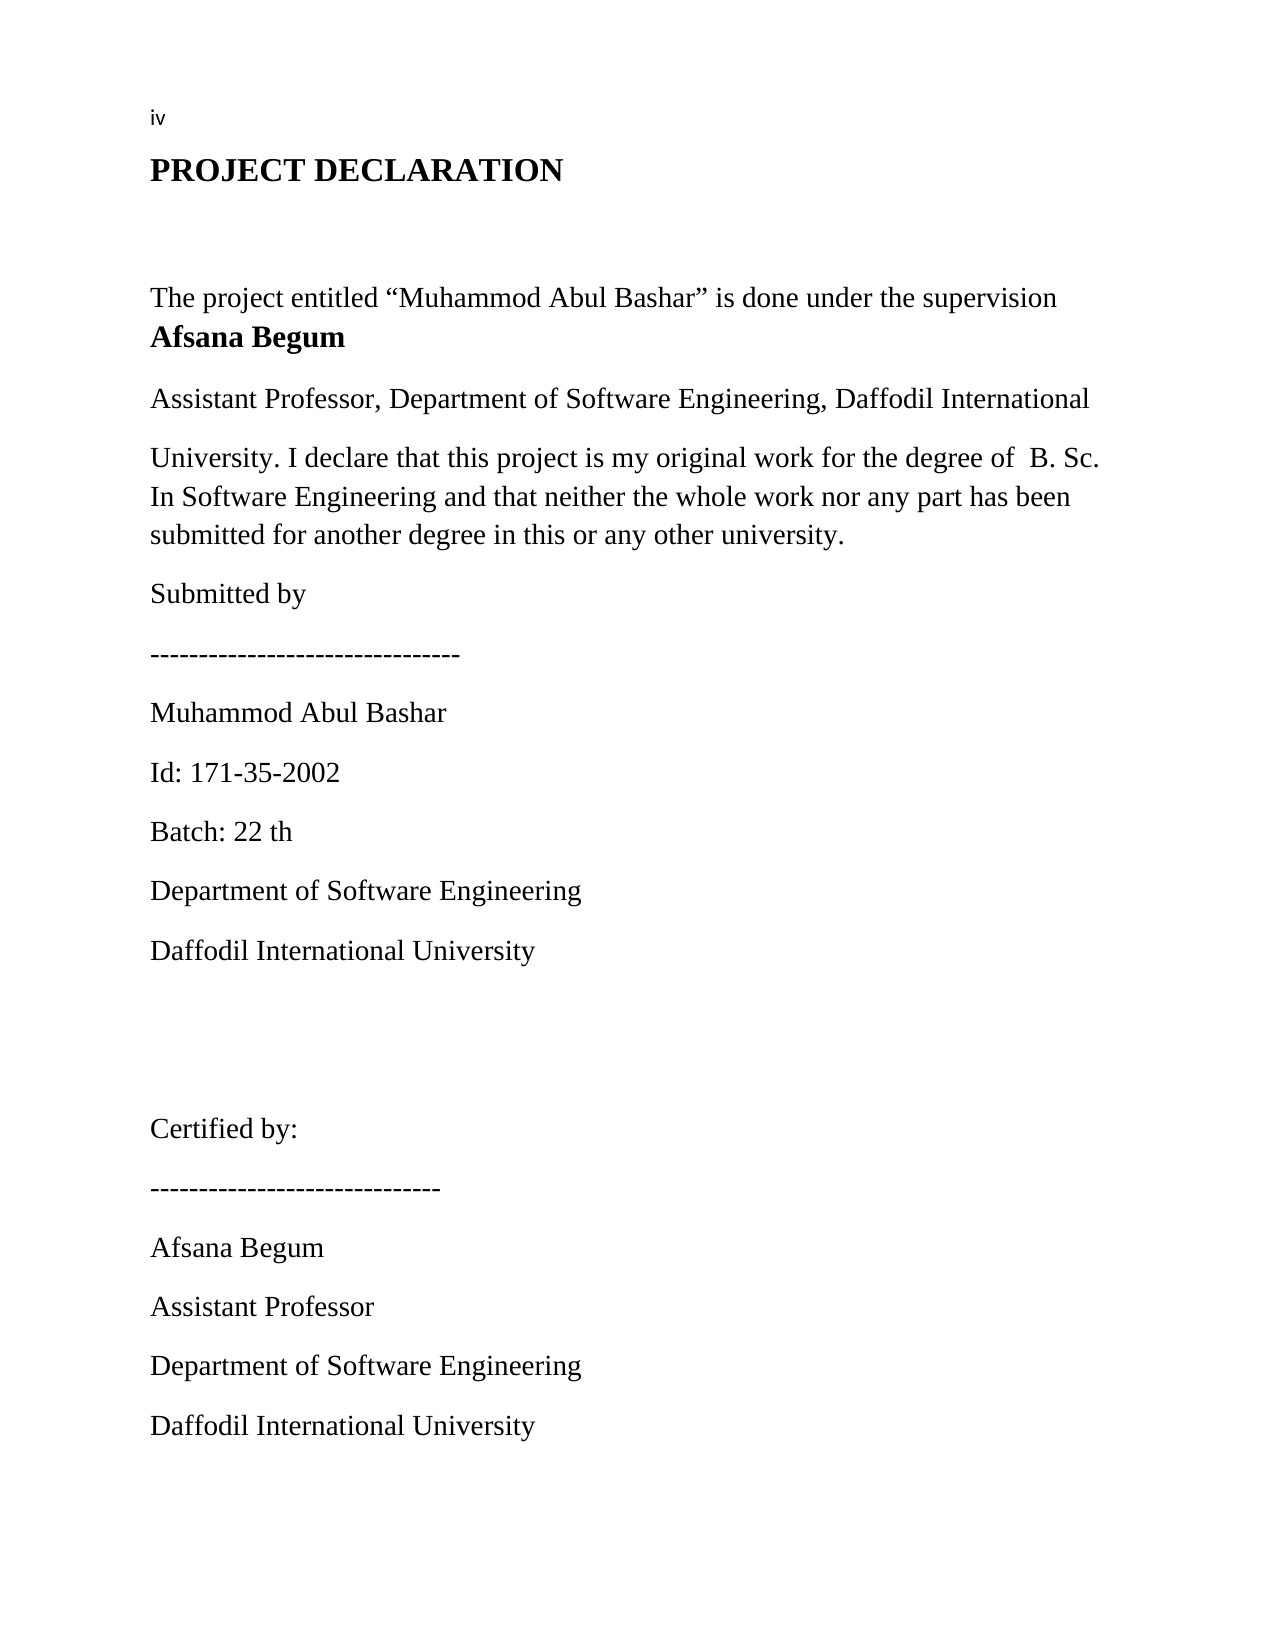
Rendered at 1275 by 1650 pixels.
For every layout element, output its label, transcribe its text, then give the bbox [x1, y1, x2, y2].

text The project entitled “Muhammod Abul Bashar” is done under the supervision Afsana Begum [150, 280, 1125, 354]
text Daffodil International University [150, 1408, 1125, 1441]
text Department of Software Engineering [150, 1348, 1125, 1382]
text Id: 171-35-2002 [150, 755, 1125, 788]
text Batch: 22 th [150, 814, 1125, 848]
text Muhammod Abul Bashar [150, 695, 1125, 729]
text Department of Software Engineering [150, 873, 1125, 907]
text Afsana Begum [150, 1230, 1125, 1263]
text ------------------------------ [150, 1170, 1125, 1204]
text -------------------------------- [150, 636, 1125, 669]
text Certified by: [150, 1111, 1125, 1144]
text PROJECT DECLARATION [150, 150, 1125, 188]
text University. I declare that this project is my original work for the degree of B. Sc. In Software Engineering and that neither the whole work nor any part has been submitted for another degree in this or any other university. [150, 440, 1125, 551]
text Daffodil International University [150, 933, 1125, 966]
text Assistant Professor, Department of Software Engineering, Daffodil International [150, 381, 1125, 414]
text Assistant Professor [150, 1289, 1125, 1323]
text Submitted by [150, 577, 1125, 610]
